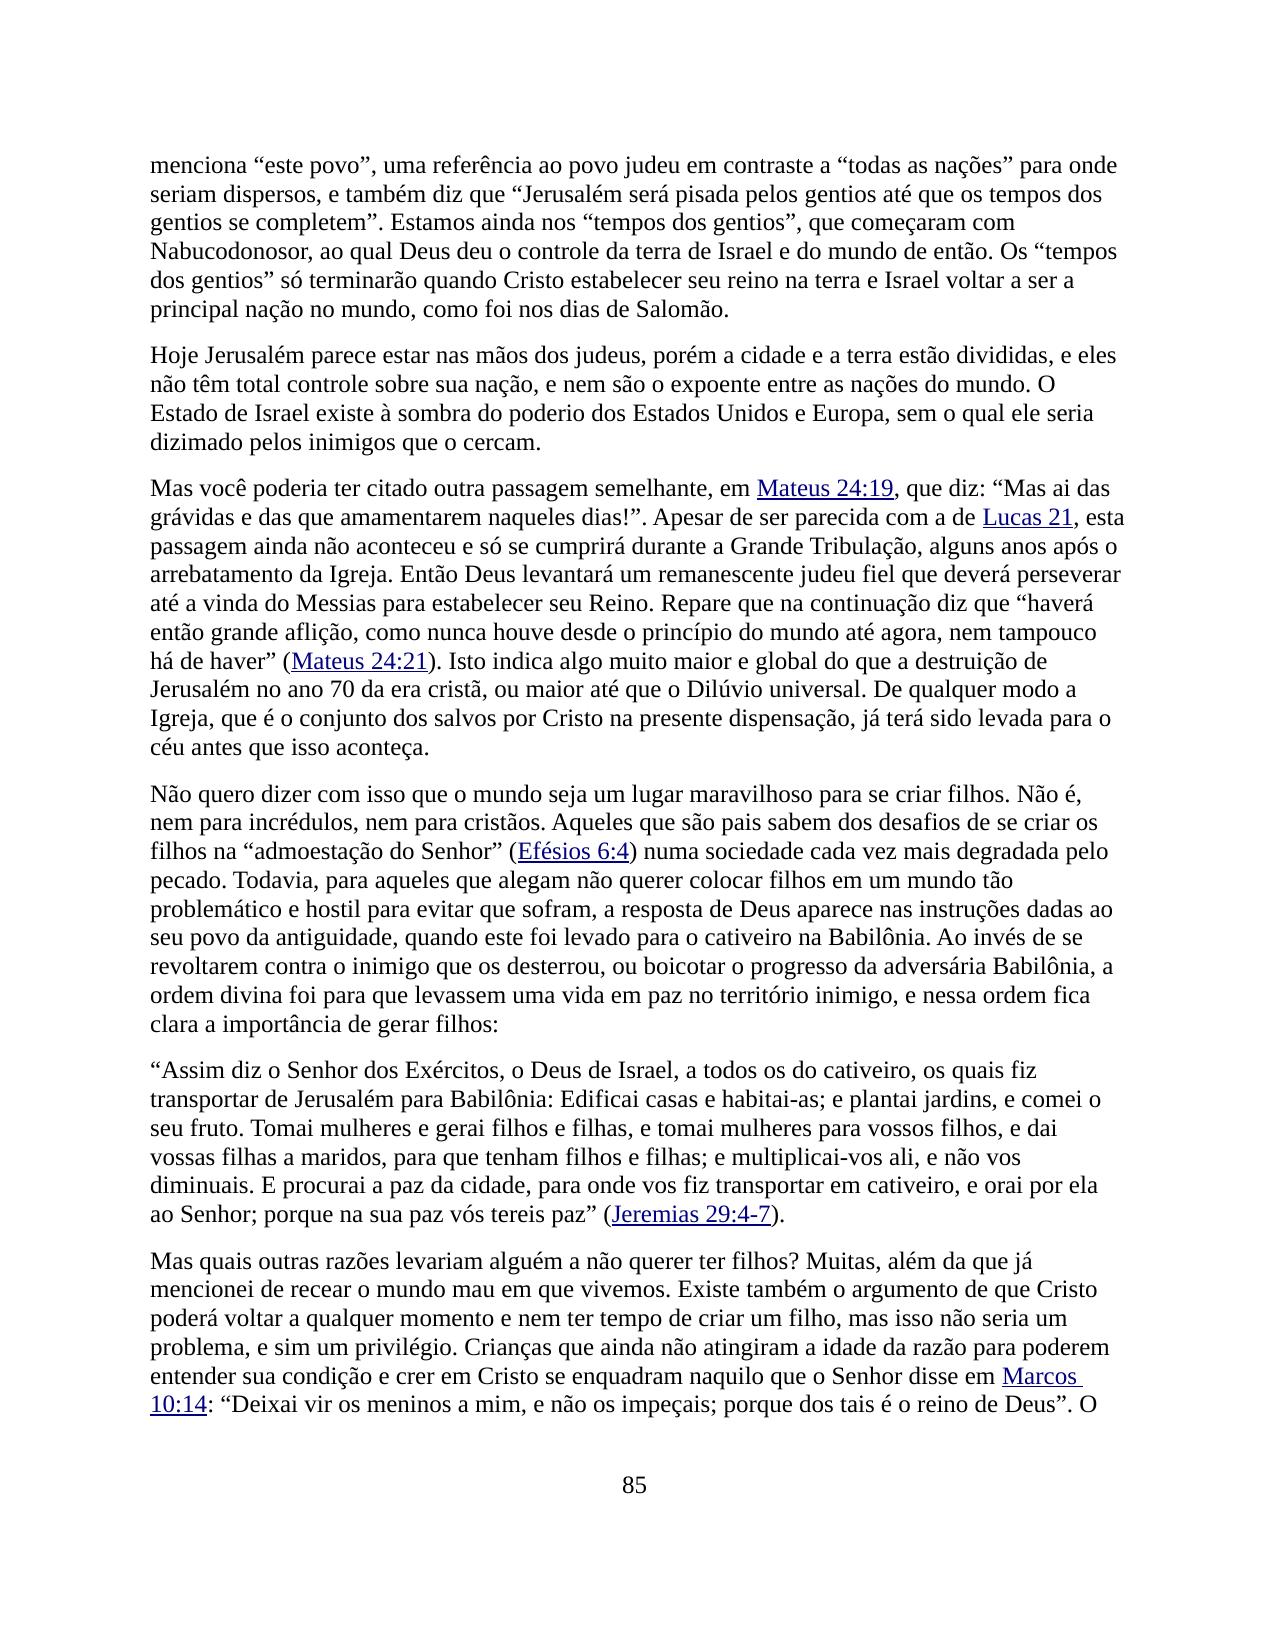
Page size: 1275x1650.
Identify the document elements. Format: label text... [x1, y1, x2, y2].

text menciona “este povo”, uma referência ao povo judeu em contraste a “todas as nações” para onde seriam dispersos, e também diz que “Jerusalém será pisada pelos gentios até que os tempos dos gentios se completem”. Estamos ainda nos “tempos dos gentios”, que começaram com Nabucodonosor, ao qual Deus deu o controle da terra de Israel e do mundo de então. Os “tempos dos gentios” só terminarão quando Cristo estabelecer seu reino na terra e Israel voltar a ser a principal nação no mundo, como foi nos dias de Salomão. [150, 150, 1125, 322]
text Hoje Jerusalém parece estar nas mãos dos judeus, porém a cidade e a terra estão divididas, e eles não têm total controle sobre sua nação, e nem são o expoente entre as nações do mundo. O Estado de Israel existe à sombra do poderio dos Estados Unidos e Europa, sem o qual ele seria dizimado pelos inimigos que o cercam. [150, 340, 1125, 455]
text Mas você poderia ter citado outra passagem semelhante, em Mateus 24:19, que diz: “Mas ai das grávidas e das que amamentarem naqueles dias!”. Apesar de ser parecida com a de Lucas 21, esta passagem ainda não aconteceu e só se cumprirá durante a Grande Tribulação, alguns anos após o arrebatamento da Igreja. Então Deus levantará um remanescente judeu fiel que deverá perseverar até a vinda do Messias para estabelecer seu Reino. Repare que na continuação diz que “haverá então grande aflição, como nunca houve desde o princípio do mundo até agora, nem tampouco há de haver” (Mateus 24:21). Isto indica algo muito maior e global do que a destruição de Jerusalém no ano 70 da era cristã, ou maior até que o Dilúvio universal. De qualquer modo a Igreja, que é o conjunto dos salvos por Cristo na presente dispensação, já terá sido levada para o céu antes que isso aconteça. [150, 473, 1125, 761]
text Não quero dizer com isso que o mundo seja um lugar maravilhoso para se criar filhos. Não é, nem para incrédulos, nem para cristãos. Aqueles que são pais sabem dos desafios de se criar os filhos na “admoestação do Senhor” (Efésios 6:4) numa sociedade cada vez mais degradada pelo pecado. Todavia, para aqueles que alegam não querer colocar filhos em um mundo tão problemático e hostil para evitar que sofram, a resposta de Deus aparece nas instruções dadas ao seu povo da antiguidade, quando este foi levado para o cativeiro na Babilônia. Ao invés de se revoltarem contra o inimigo que os desterrou, ou boicotar o progresso da adversária Babilônia, a ordem divina foi para que levassem uma vida em paz no território inimigo, e nessa ordem fica clara a importância de gerar filhos: [150, 779, 1125, 1037]
text Mas quais outras razões levariam alguém a não querer ter filhos? Muitas, além da que já mencionei de recear o mundo mau em que vivemos. Existe também o argumento de que Cristo poderá voltar a qualquer momento e nem ter tempo de criar um filho, mas isso não seria um problema, e sim um privilégio. Crianças que ainda não atingiram a idade da razão para poderem entender sua condição e crer em Cristo se enquadram naquilo que o Senhor disse em Marcos 10:14: “Deixai vir os meninos a mim, e não os impeçais; porque dos tais é o reino de Deus”. O [150, 1246, 1125, 1418]
text “Assim diz o Senhor dos Exércitos, o Deus de Israel, a todos os do cativeiro, os quais fiz transportar de Jerusalém para Babilônia: Edificai casas e habitai-as; e plantai jardins, e comei o seu fruto. Tomai mulheres e gerai filhos e filhas, e tomai mulheres para vossos filhos, e dai vossas filhas a maridos, para que tenham filhos e filhas; e multiplicai-vos ali, e não vos diminuais. E procurai a paz da cidade, para onde vos fiz transportar em cativeiro, e orai por ela ao Senhor; porque na sua paz vós tereis paz” (Jeremias 29:4-7). [150, 1055, 1125, 1228]
